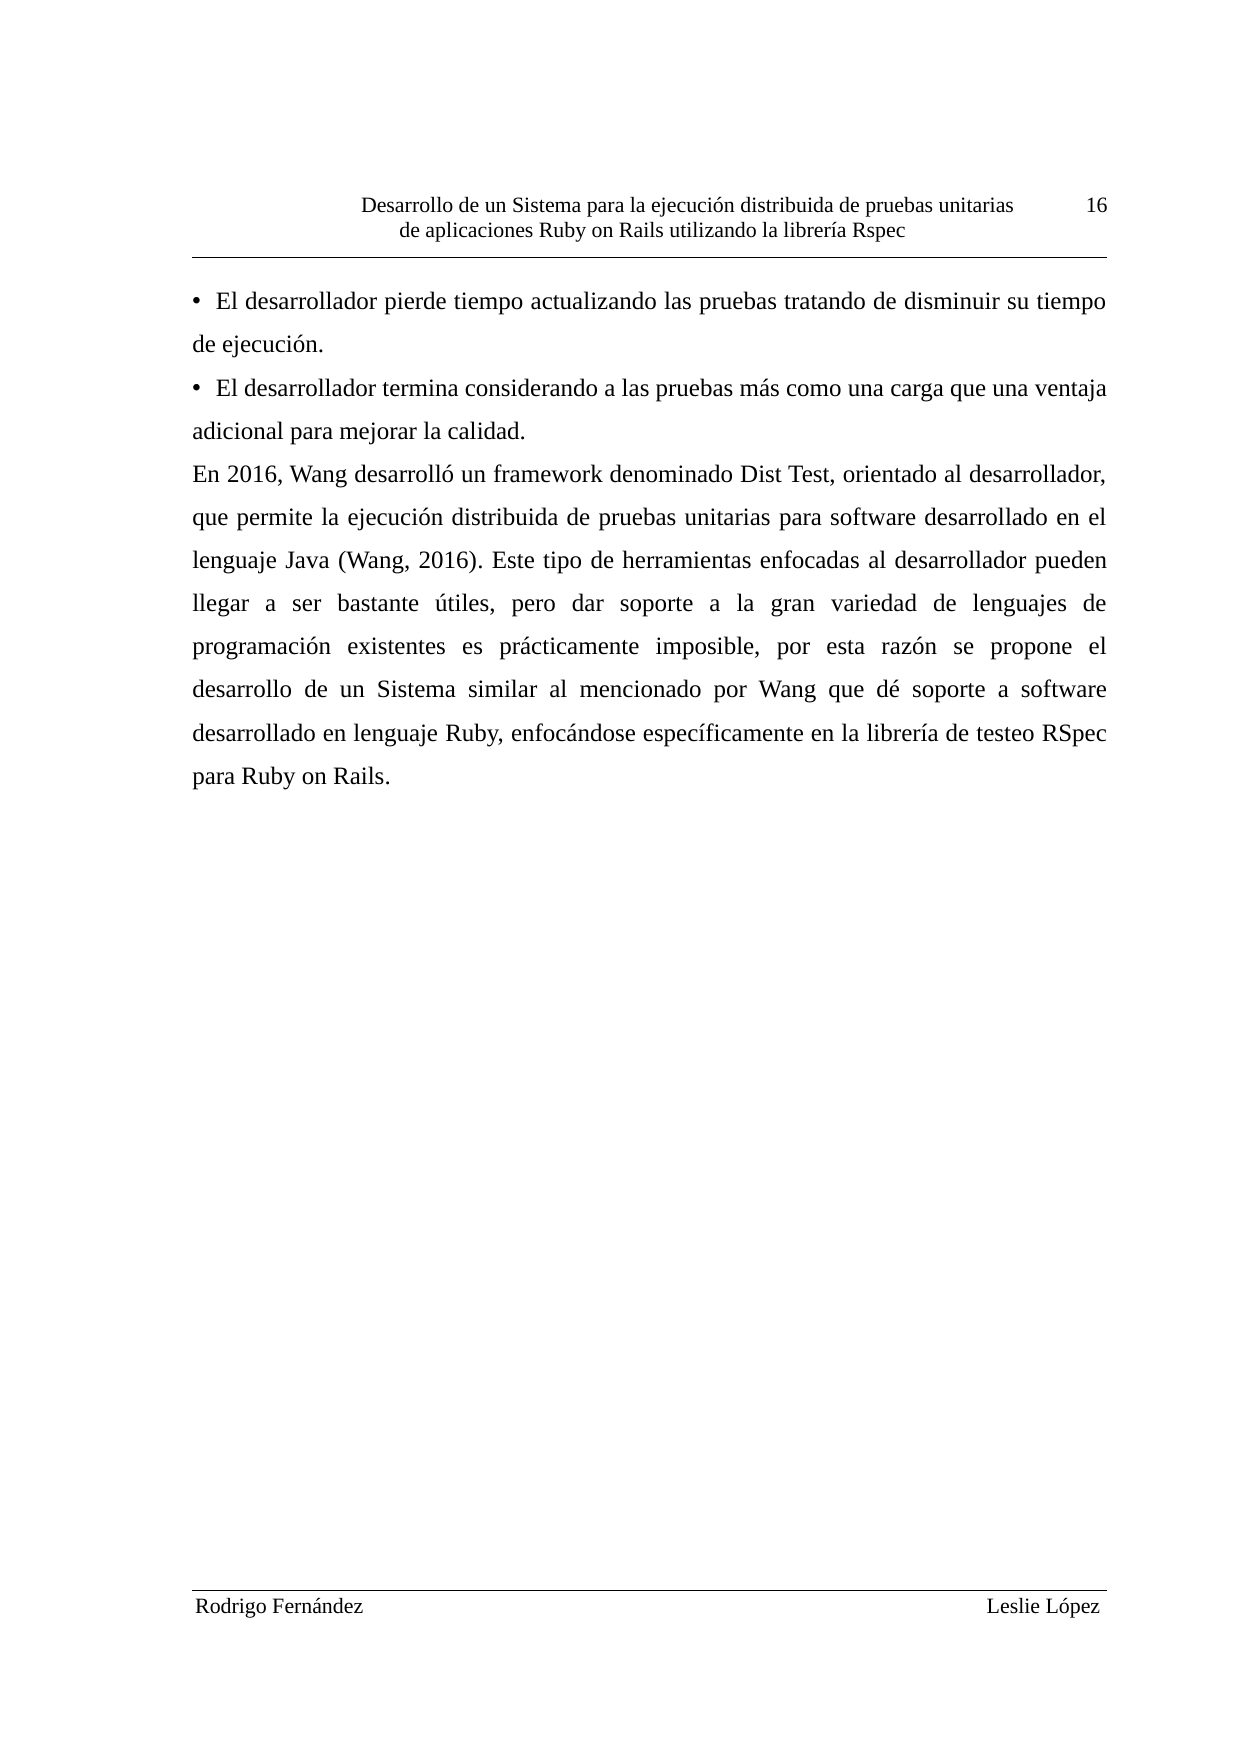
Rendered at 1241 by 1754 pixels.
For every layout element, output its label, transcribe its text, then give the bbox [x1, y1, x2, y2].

list El desarrollador pierde tiempo actualizando las pruebas tratando de disminuir su tiempo de ejecución. [192, 286, 1107, 358]
list El desarrollador termina considerando a las pruebas más como una carga que una ventaja adicional para mejorar la calidad. [192, 373, 1107, 444]
text En 2016, Wang desarrolló un framework denominado Dist Test, orientado al desarrollador, que permite la ejecución distribuida de pruebas unitarias para software desarrollado en el lenguaje Java (Wang, 2016)⁠. Este tipo de herramientas enfocadas al desarrollador pueden llegar a ser bastante útiles, pero dar soporte a la gran variedad de lenguajes de programación existentes es prácticamente imposible, por esta razón se propone el desarrollo de un Sistema similar al mencionado por Wang que dé soporte a software desarrollado en lenguaje Ruby, enfocándose específicamente en la librería de testeo RSpec para Ruby on Rails. [192, 459, 1107, 789]
